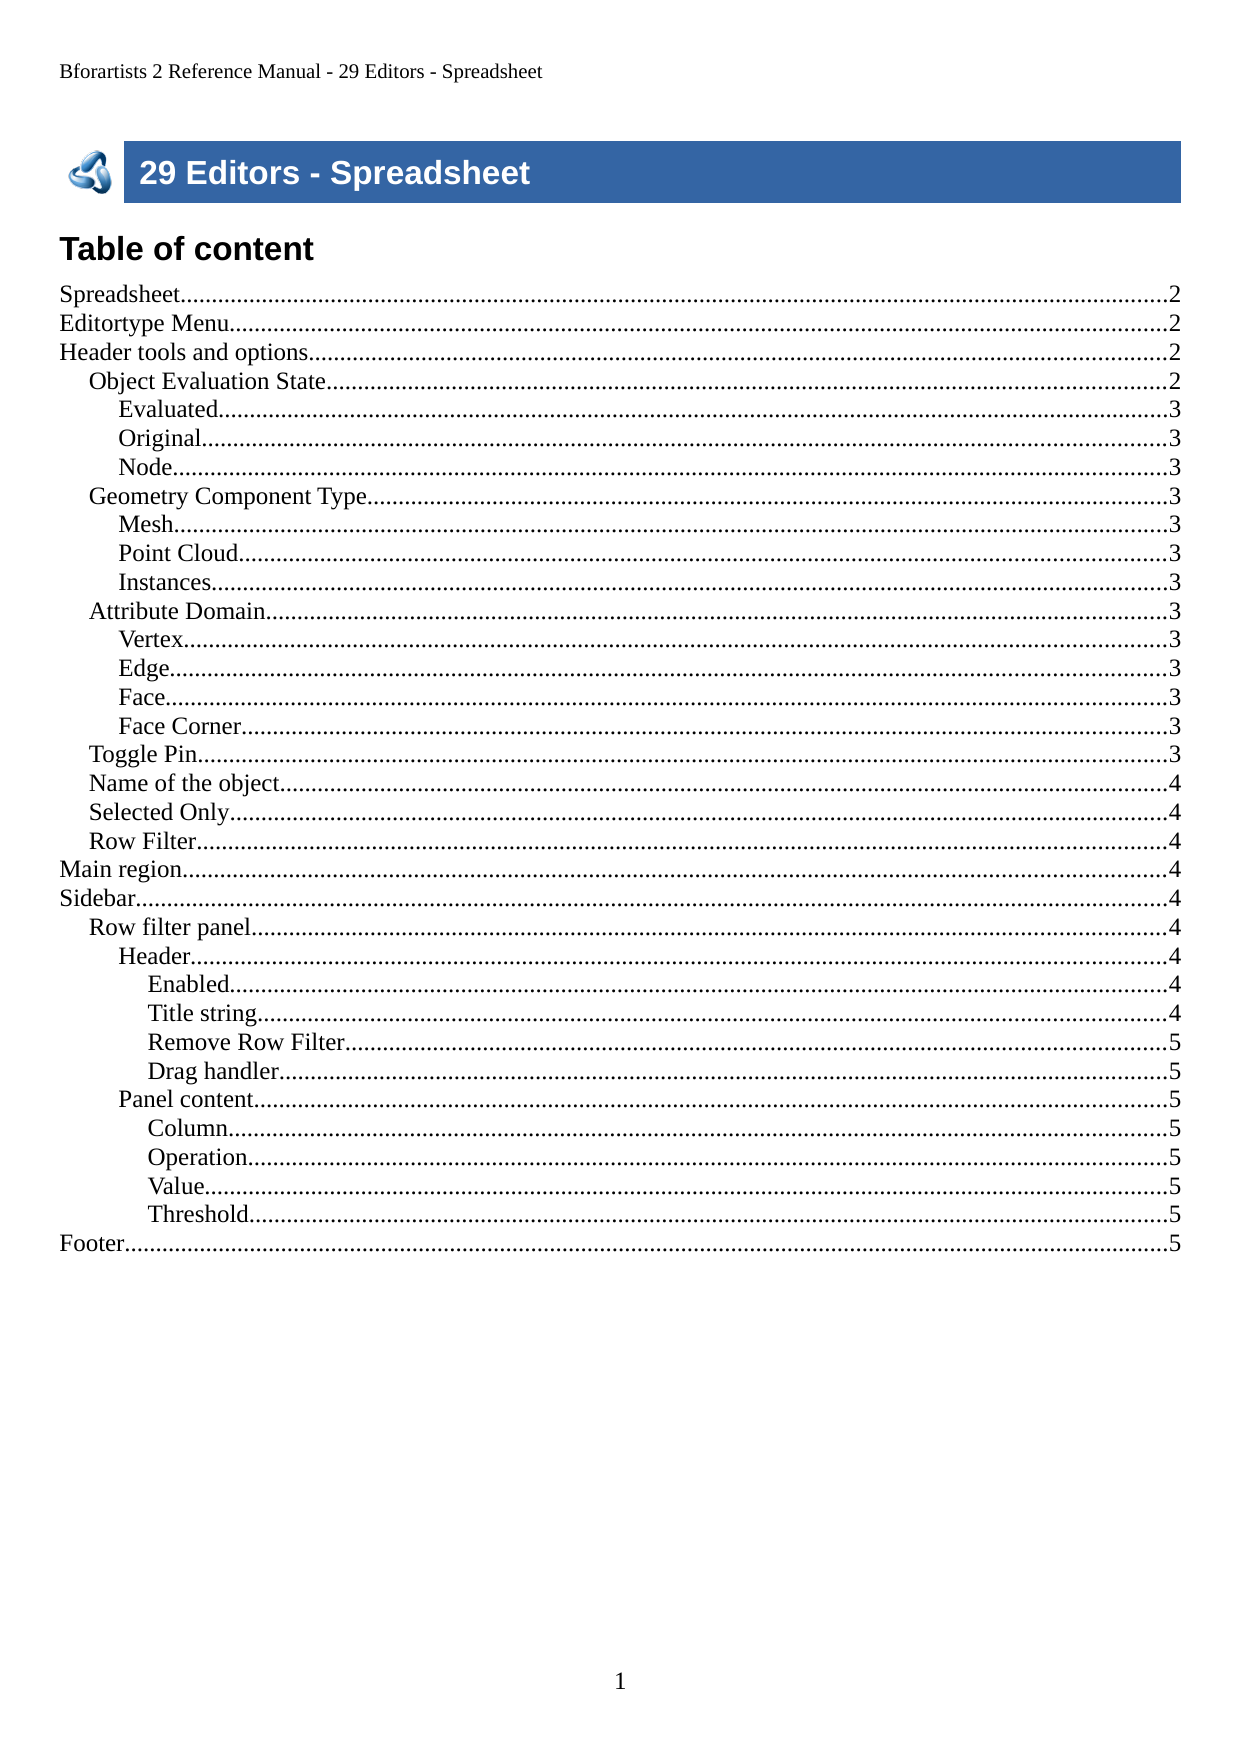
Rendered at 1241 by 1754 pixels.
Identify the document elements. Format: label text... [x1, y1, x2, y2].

text Header 4 [118, 941, 1181, 969]
text Edge 3 [118, 653, 1181, 682]
text Title string 4 [147, 998, 1181, 1027]
text Face Corner 3 [118, 711, 1181, 739]
text Footer 5 [59, 1228, 1181, 1257]
text Selected Only 4 [88, 797, 1181, 826]
text Geometry Component Type 3 [88, 481, 1181, 509]
text Point Cloud 3 [118, 538, 1181, 567]
text Drag handler 5 [147, 1056, 1181, 1084]
text Vertex 3 [118, 624, 1181, 653]
subtitle Table of content [59, 228, 1181, 267]
text Face 3 [118, 682, 1181, 711]
text Header tools and options 2 [59, 337, 1181, 366]
text Remove Row Filter 5 [147, 1027, 1181, 1056]
text Main region 4 [59, 854, 1181, 883]
text Toggle Pin 3 [88, 739, 1181, 768]
text Panel content 5 [118, 1084, 1181, 1113]
text Operation 5 [147, 1142, 1181, 1171]
table_header 29 Editors - Spreadsheet [124, 141, 1181, 203]
text Threshold 5 [147, 1199, 1181, 1228]
text Object Evaluation State 2 [88, 366, 1181, 394]
text Editortype Menu 2 [59, 308, 1181, 337]
text Sidebar 4 [59, 883, 1181, 912]
text Attribute Domain 3 [88, 596, 1181, 624]
text Node 3 [118, 452, 1181, 481]
text Name of the object 4 [88, 768, 1181, 797]
text Column 5 [147, 1113, 1181, 1142]
text Mesh 3 [118, 509, 1181, 538]
text Instances 3 [118, 567, 1181, 596]
text Evaluated 3 [118, 394, 1181, 423]
picture [65, 147, 114, 197]
text Value 5 [147, 1171, 1181, 1199]
text Spreadsheet 2 [59, 279, 1181, 308]
text Enabled 4 [147, 969, 1181, 998]
text Original 3 [118, 423, 1181, 452]
text Row Filter 4 [88, 826, 1181, 854]
table_header [59, 141, 124, 203]
text Row filter panel 4 [88, 912, 1181, 941]
